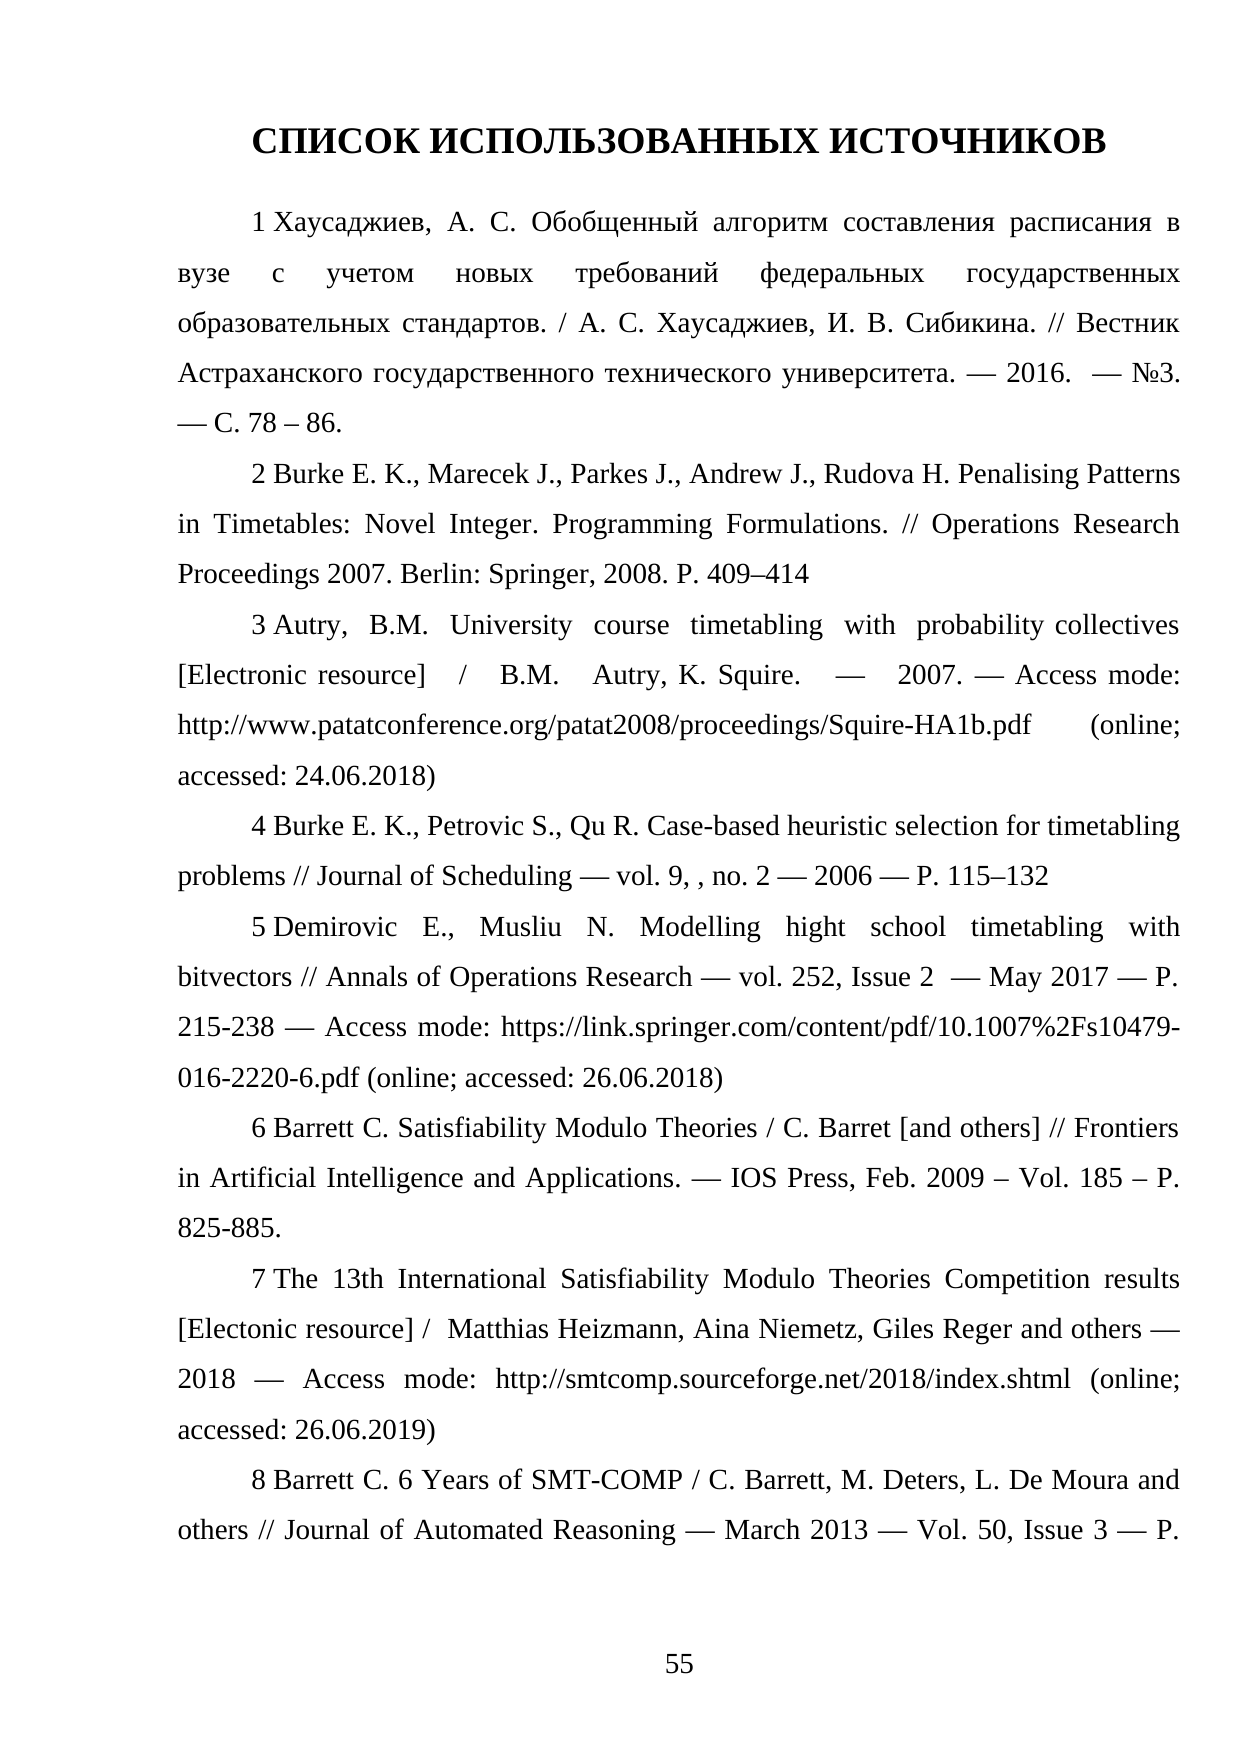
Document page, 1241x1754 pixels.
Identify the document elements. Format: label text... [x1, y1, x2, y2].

list Barrett C. Satisfiability Modulo Theories / C. Barret [and others] // Frontiers in Artificial Intelligence and Applications. — IOS Press, Feb. 2009 – Vol. 185 – P. 825-885. [177, 1110, 1181, 1244]
list Barrett C. 6 Years of SMT-COMP / C. Barrett, M. Deters, L. De Moura and others // Journal of Automated Reasoning — March 2013 — Vol. 50, Issue 3 — P. [177, 1462, 1181, 1546]
list Burke E. K., Petrovic S., Qu R. Case-based heuristic selection for timetabling problems // Journal of Scheduling — vol. 9, , no. 2 — 2006 — P. 115–132 [177, 808, 1181, 892]
subtitle Список использованных источников [177, 118, 1181, 161]
list Хаусаджиев, А. С. Обобщенный алгоритм составления расписания в вузе с учетом новых требований федеральных государственных образовательных стандартов. / А. С. Хаусаджиев, И. В. Сибикина. // Вестник Астраханского государственного технического университета. — 2016. — №3. — С. 78 – 86. [177, 204, 1181, 439]
list The 13th International Satisfiability Modulo Theories Competition results [Electonic resource] / Matthias Heizmann, Aina Niemetz, Giles Reger and others — 2018 — Access mode: http://smtcomp.sourceforge.net/2018/index.shtml (online; accessed: 26.06.2019) [177, 1261, 1181, 1445]
list Burke E. K., Marecek J., Parkes J., Andrew J., Rudova H. Penalising Patterns in Timetables: Novel Integer. Programming Formulations. // Operations Research Proceedings 2007. Berlin: Springer, 2008. P. 409–414 [177, 456, 1181, 590]
list Autry, B.M. University course timetabling with probability collectives [Electronic resource] / B.M. Autry, K. Squire. — 2007. — Access mode: http://www.patatconference.org/patat2008/proceedings/Squire-HA1b.pdf (online; accessed: 24.06.2018) [177, 607, 1181, 791]
list Demirovic E., Musliu N. Modelling hight school timetabling with bitvectors // Annals of Operations Research — vol. 252, Issue 2 — May 2017 — P. 215-238 — Access mode: https://link.springer.com/content/pdf/10.1007%2Fs10479-016-2220-6.pdf (online; accessed: 26.06.2018) [177, 909, 1181, 1093]
